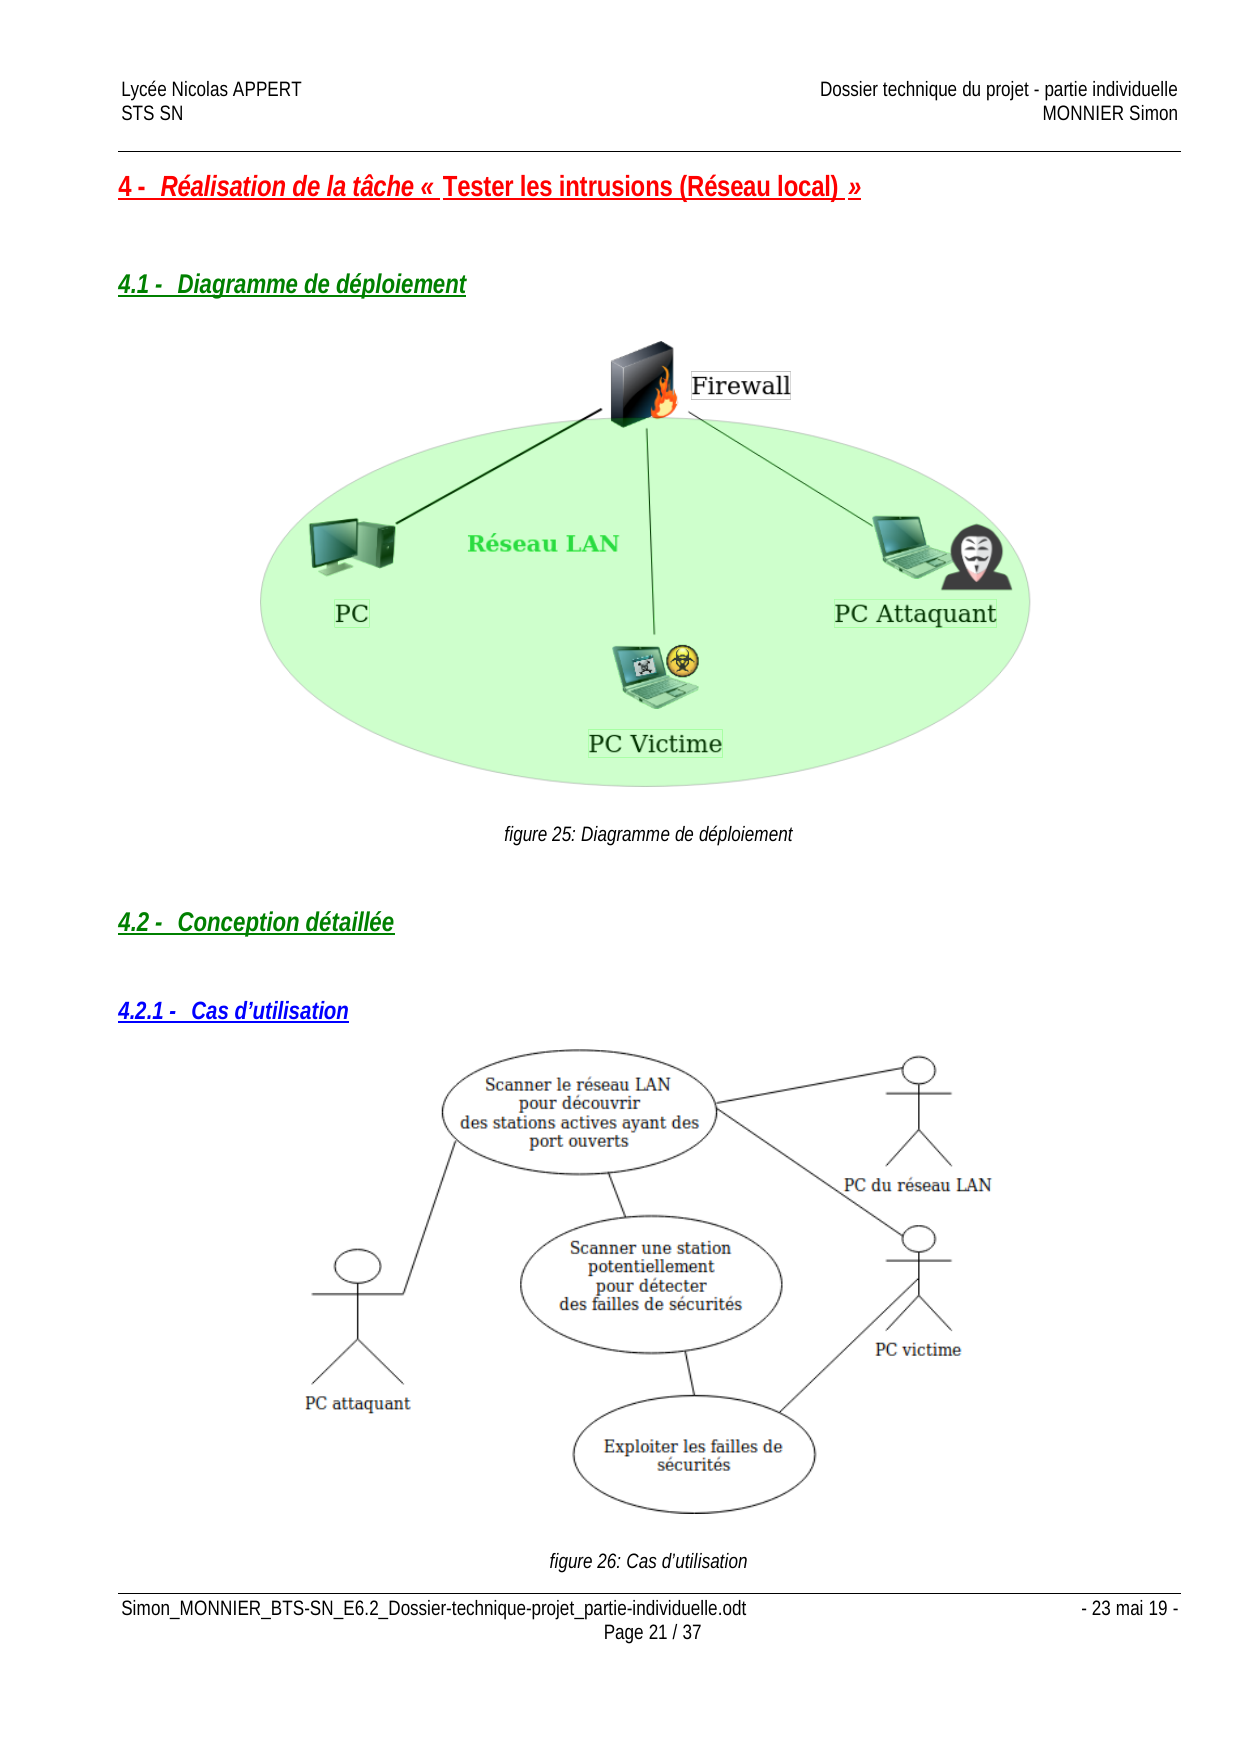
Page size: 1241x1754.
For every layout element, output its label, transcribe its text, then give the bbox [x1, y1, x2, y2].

picture [305, 1049, 994, 1514]
subtitle Conception détaillée [118, 906, 1181, 937]
subtitle Diagramme de déploiement [118, 268, 1181, 299]
text figure 26: Cas d’utilisation [118, 1549, 1181, 1573]
picture [260, 340, 1039, 787]
subtitle Réalisation de la tâche « Tester les intrusions (Réseau local) » [118, 169, 1181, 202]
subtitle Cas d’utilisation [118, 996, 1181, 1025]
text figure 25: Diagramme de déploiement [118, 822, 1181, 846]
